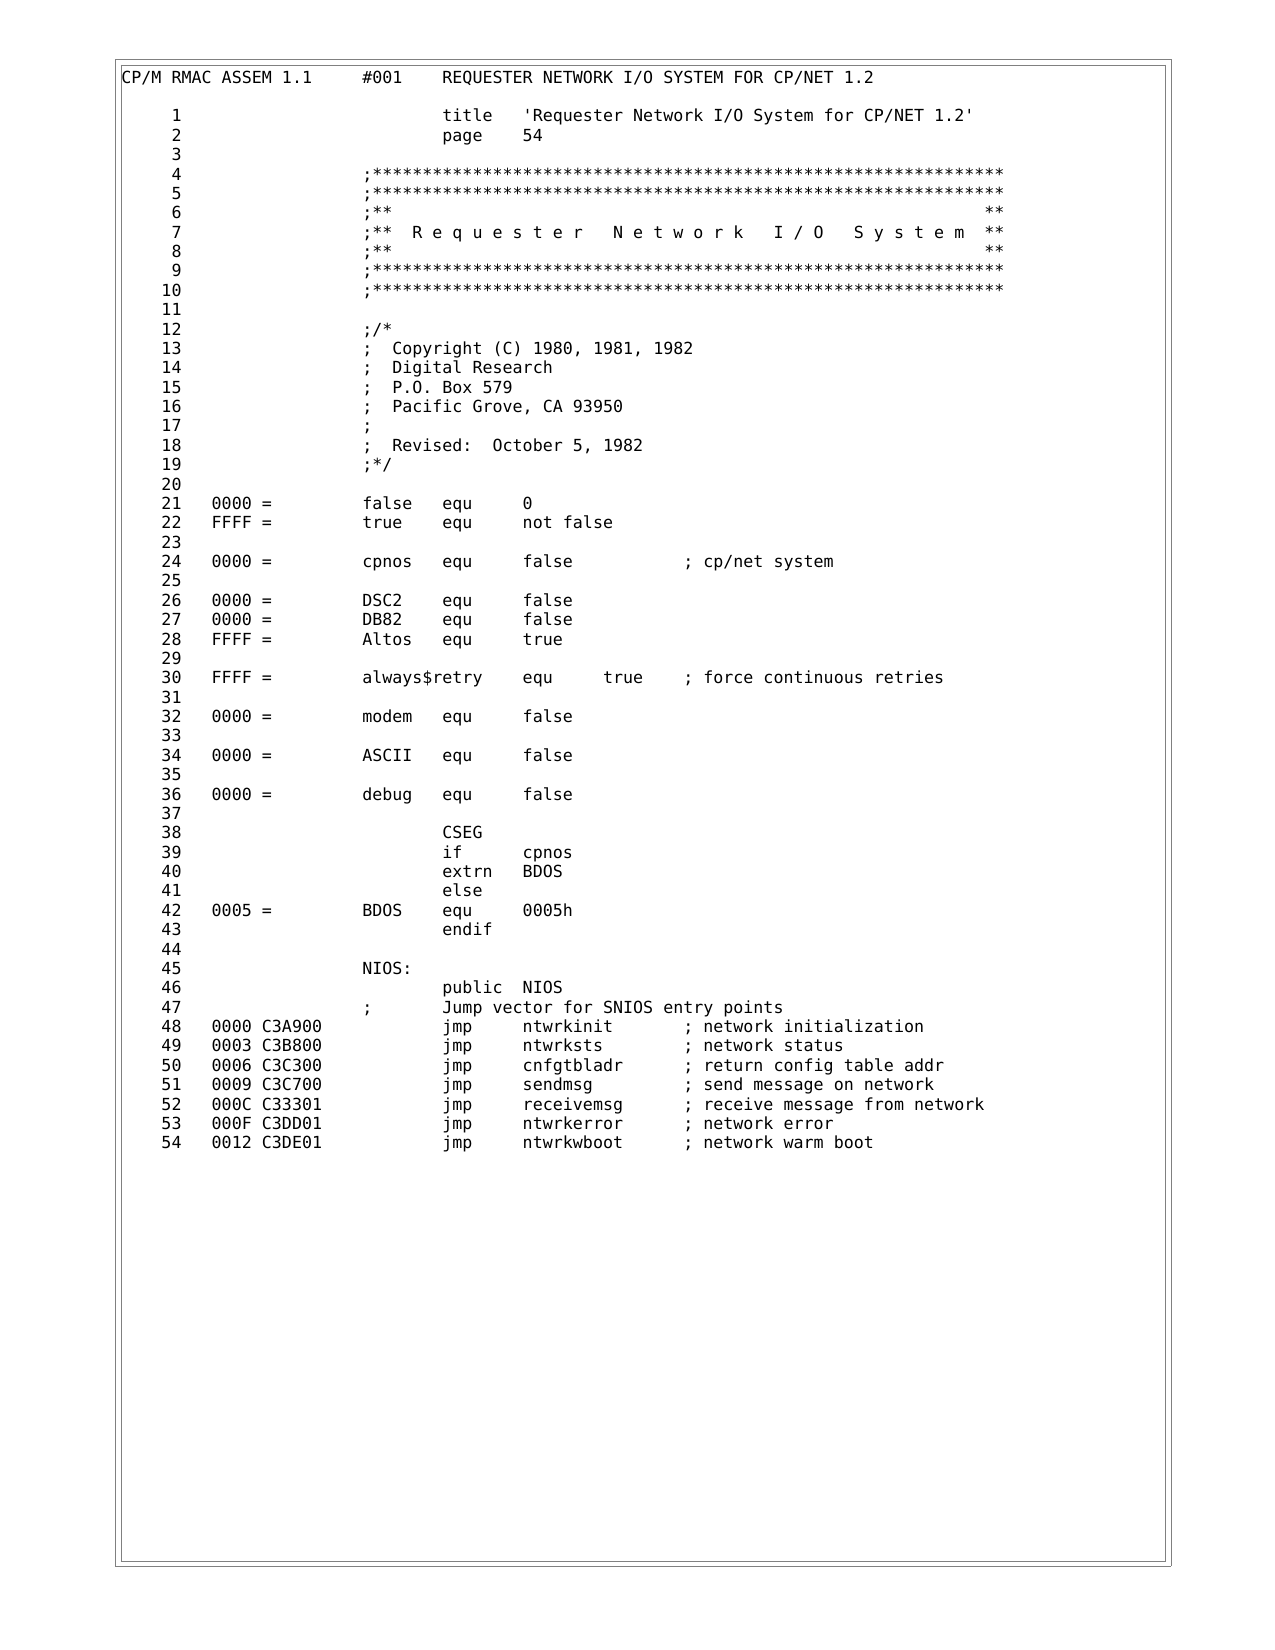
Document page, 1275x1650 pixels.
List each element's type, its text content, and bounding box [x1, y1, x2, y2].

table_header CP/M RMAC ASSEM 1.1 #001 REQUESTER NETWORK I/O SYSTEM FOR CP/NET 1.2 1 title 'Requester Network I/O System for CP/NET 1.2' 2 page 54 3 4 ;*************************************************************** 5 ;*************************************************************** 6 ;** ** 7 ;** R e q u e s t e r N e t w o r k I / O S y s t e m ** 8 ;** ** 9 ;*************************************************************** 10 ;*************************************************************** 11 12 ;/* 13 ; Copyright (C) 1980, 1981, 1982 14 ; Digital Research 15 ; P.O. Box 579 16 ; Pacific Grove, CA 93950 17 ; 18 ; Revised: October 5, 1982 19 ;*/ 20 21 0000 = false equ 0 22 FFFF = true equ not false 23 24 0000 = cpnos equ false ; cp/net system 25 26 0000 = DSC2 equ false 27 0000 = DB82 equ false 28 FFFF = Altos equ true 29 30 FFFF = always$retry equ true ; force continuous retries 31 32 0000 = modem equ false 33 34 0000 = ASCII equ false 35 36 0000 = debug equ false 37 38 CSEG 39 if cpnos 40 extrn BDOS 41 else 42 0005 = BDOS equ 0005h 43 endif 44 45 NIOS: 46 public NIOS 47 ; Jump vector for SNIOS entry points 48 0000 C3A900 jmp ntwrkinit ; network initialization 49 0003 C3B800 jmp ntwrksts ; network status 50 0006 C3C300 jmp cnfgtbladr ; return config table addr 51 0009 C3C700 jmp sendmsg ; send message on network 52 000C C33301 jmp receivemsg ; receive message from network 53 000F C3DD01 jmp ntwrkerror ; network error 54 0012 C3DE01 jmp ntwrkwboot ; network warm boot [118, 60, 1168, 1561]
